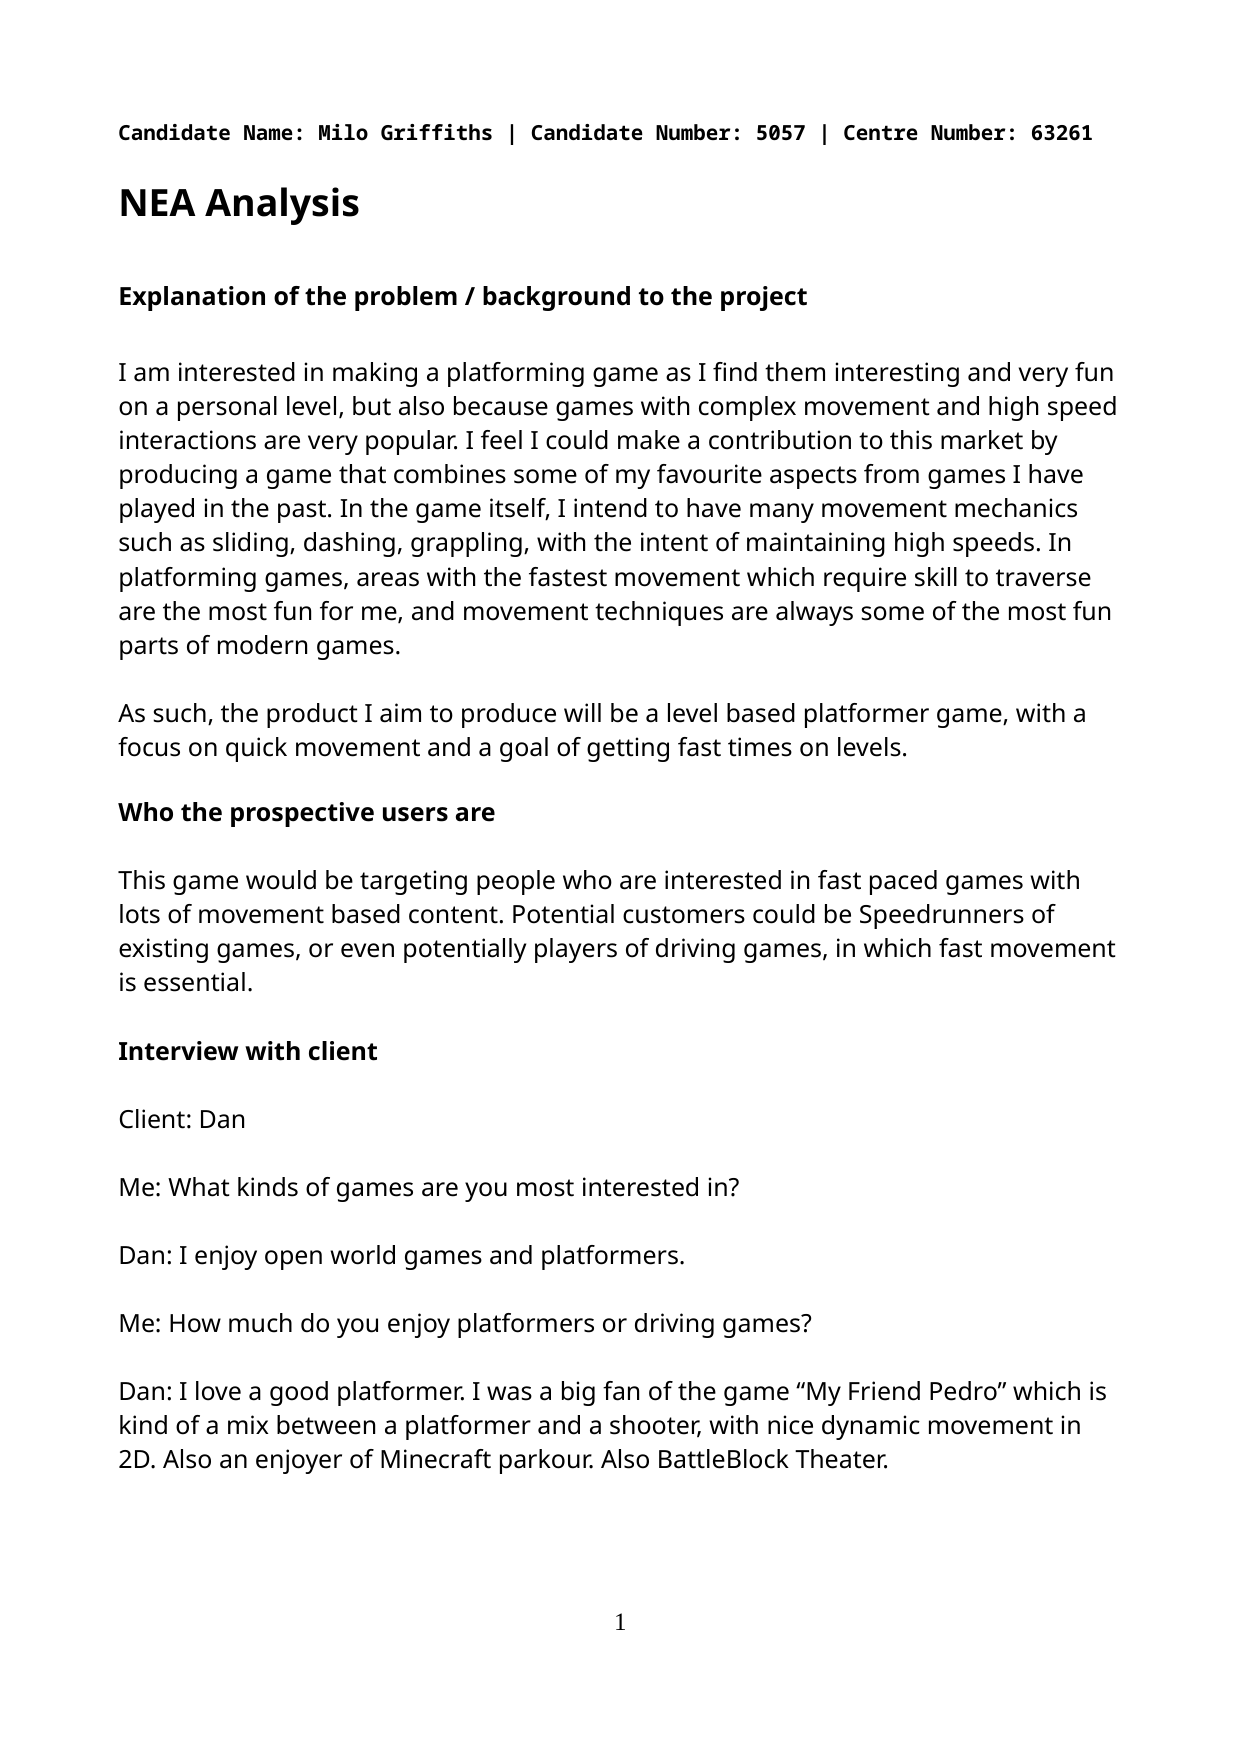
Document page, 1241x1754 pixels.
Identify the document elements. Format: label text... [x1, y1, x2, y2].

text As such, the product I aim to produce will be a level based platformer game, with a focus on quick movement and a goal of getting fast times on levels. [118, 695, 1122, 763]
text This game would be targeting people who are interested in fast paced games with lots of movement based content. Potential customers could be Speedrunners of existing games, or even potentially players of driving games, in which fast movement is essential. [118, 863, 1122, 999]
text Me: What kinds of games are you most interested in? [118, 1169, 1122, 1203]
text Interview with client [118, 1033, 1122, 1067]
text Dan: I love a good platformer. I was a big fan of the game “My Friend Pedro” which is kind of a mix between a platformer and a shooter, with nice dynamic movement in 2D. Also an enjoyer of Minecraft parkour. Also BattleBlock Theater. [118, 1374, 1122, 1476]
text Explanation of the problem / background to the project [118, 278, 1122, 312]
text Who the prospective users are [118, 795, 1122, 829]
text Client: Dan [118, 1101, 1122, 1135]
text Me: How much do you enjoy platformers or driving games? [118, 1306, 1122, 1340]
text Dan: I enjoy open world games and platformers. [118, 1238, 1122, 1272]
text I am interested in making a platforming game as I find them interesting and very fun on a personal level, but also because games with complex movement and high speed interactions are very popular. I feel I could make a contribution to this market by producing a game that combines some of my favourite aspects from games I have played in the past. In the game itself, I intend to have many movement mechanics such as sliding, dashing, grappling, with the intent of maintaining high speeds. In platforming games, areas with the fastest movement which require skill to traverse are the most fun for me, and movement techniques are always some of the most fun parts of modern games. [118, 355, 1122, 661]
text NEA Analysis [118, 176, 1122, 227]
